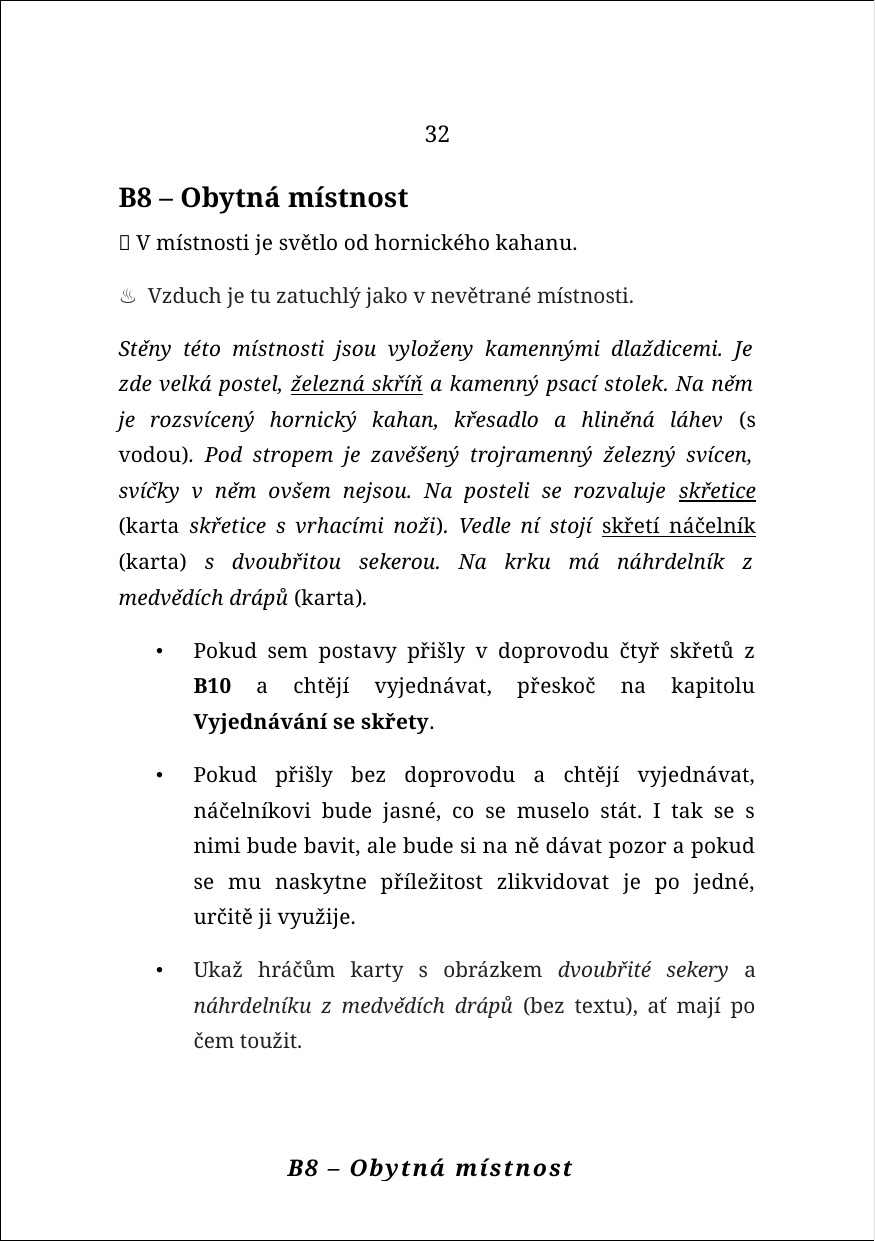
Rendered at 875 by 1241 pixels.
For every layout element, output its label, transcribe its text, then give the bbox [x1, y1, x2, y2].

list Pokud přišly bez doprovodu a chtějí vyjednávat, náčelníkovi bude jasné, co se muselo stát. I tak se s nimi bude bavit, ale bude si na ně dávat pozor a pokud se mu naskytne příležitost zlikvidovat je po jedné, určitě ji využije. [156, 760, 756, 931]
subtitle B8 – Obytná místnost [118, 179, 756, 216]
text ♨ Vzduch je tu zatuchlý jako v nevětrané místnosti. [118, 281, 756, 309]
text 💡 V místnosti je světlo od hornického kahanu. [118, 228, 756, 256]
list Pokud sem postavy přišly v doprovodu čtyř skřetů z B10 a chtějí vyjednávat, přeskoč na kapitolu Vyjednávání se skřety. [156, 636, 756, 735]
list Ukaž hráčům karty s obrázkem dvoubřité sekery a náhrdelníku z medvědích drápů (bez textu), ať mají po čem toužit. [156, 956, 756, 1055]
text Stěny této místnosti jsou vyloženy kamennými dlaždicemi. Je zde velká postel, železná skříň a kamenný psací stolek. Na něm je rozsvícený hornický kahan, křesadlo a hliněná láhev (s vodou). Pod stropem je zavěšený trojramenný železný svícen, svíčky v něm ovšem nejsou. Na posteli se rozvaluje skřetice (karta skřetice s vrhacími noži). Vedle ní stojí skřetí náčelník (karta) s dvoubřitou sekerou. Na krku má náhrdelník z medvědích drápů (karta). [118, 334, 756, 611]
